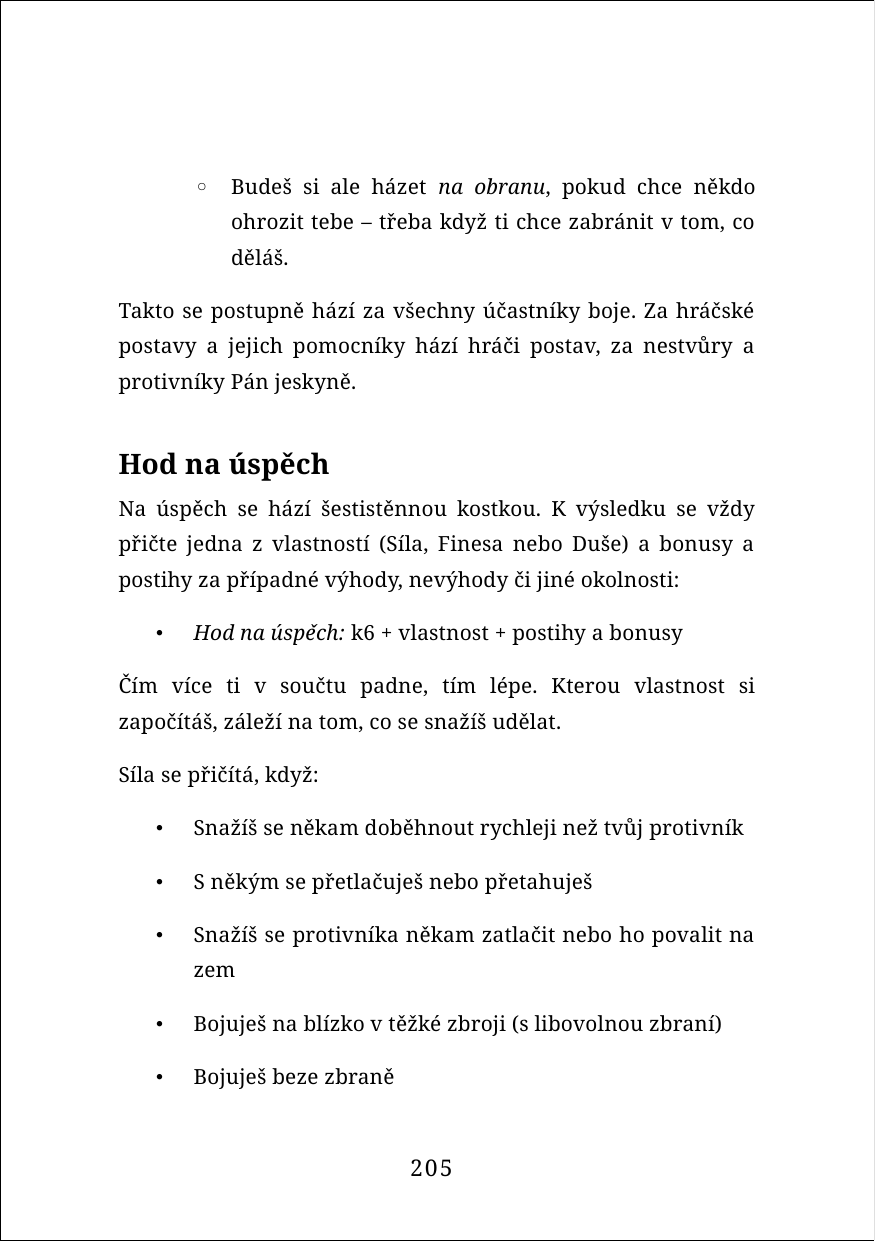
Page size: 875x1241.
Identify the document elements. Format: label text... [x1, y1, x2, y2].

text Na úspěch se hází šestistěnnou kostkou. K výsledku se vždy přičte jedna z vlastností (Síla, Finesa nebo Duše) a bonusy a postihy za případné výhody, nevýhody či jiné okolnosti: [118, 494, 756, 593]
text Síla se přičítá, když: [118, 760, 756, 789]
text Čím více ti v součtu padne, tím lépe. Kterou vlastnost si započítáš, záleží na tom, co se snažíš udělat. [118, 672, 756, 736]
list Hod na úspěch: k6 + vlastnost + postihy a bonusy [156, 618, 756, 647]
list Snažíš se někam doběhnout rychleji než tvůj protivník [156, 813, 756, 842]
list Bojuješ beze zbraně [156, 1062, 756, 1090]
list Bojuješ na blízko v těžké zbroji (s libovolnou zbraní) [156, 1009, 756, 1037]
text Takto se postupně hází za všechny účastníky boje. Za hráčské postavy a jejich pomocníky hází hráči postav, za nestvůry a protivníky Pán jeskyně. [118, 296, 756, 396]
subtitle Hod na úspěch [118, 444, 756, 482]
list Budeš si ale házet na obranu, pokud chce někdo ohrozit tebe – třeba když ti chce zabránit v tom, co děláš. [193, 172, 756, 271]
list Snažíš se protivníka někam zatlačit nebo ho povalit na zem [156, 920, 756, 984]
list S někým se přetlačuješ nebo přetahuješ [156, 867, 756, 895]
